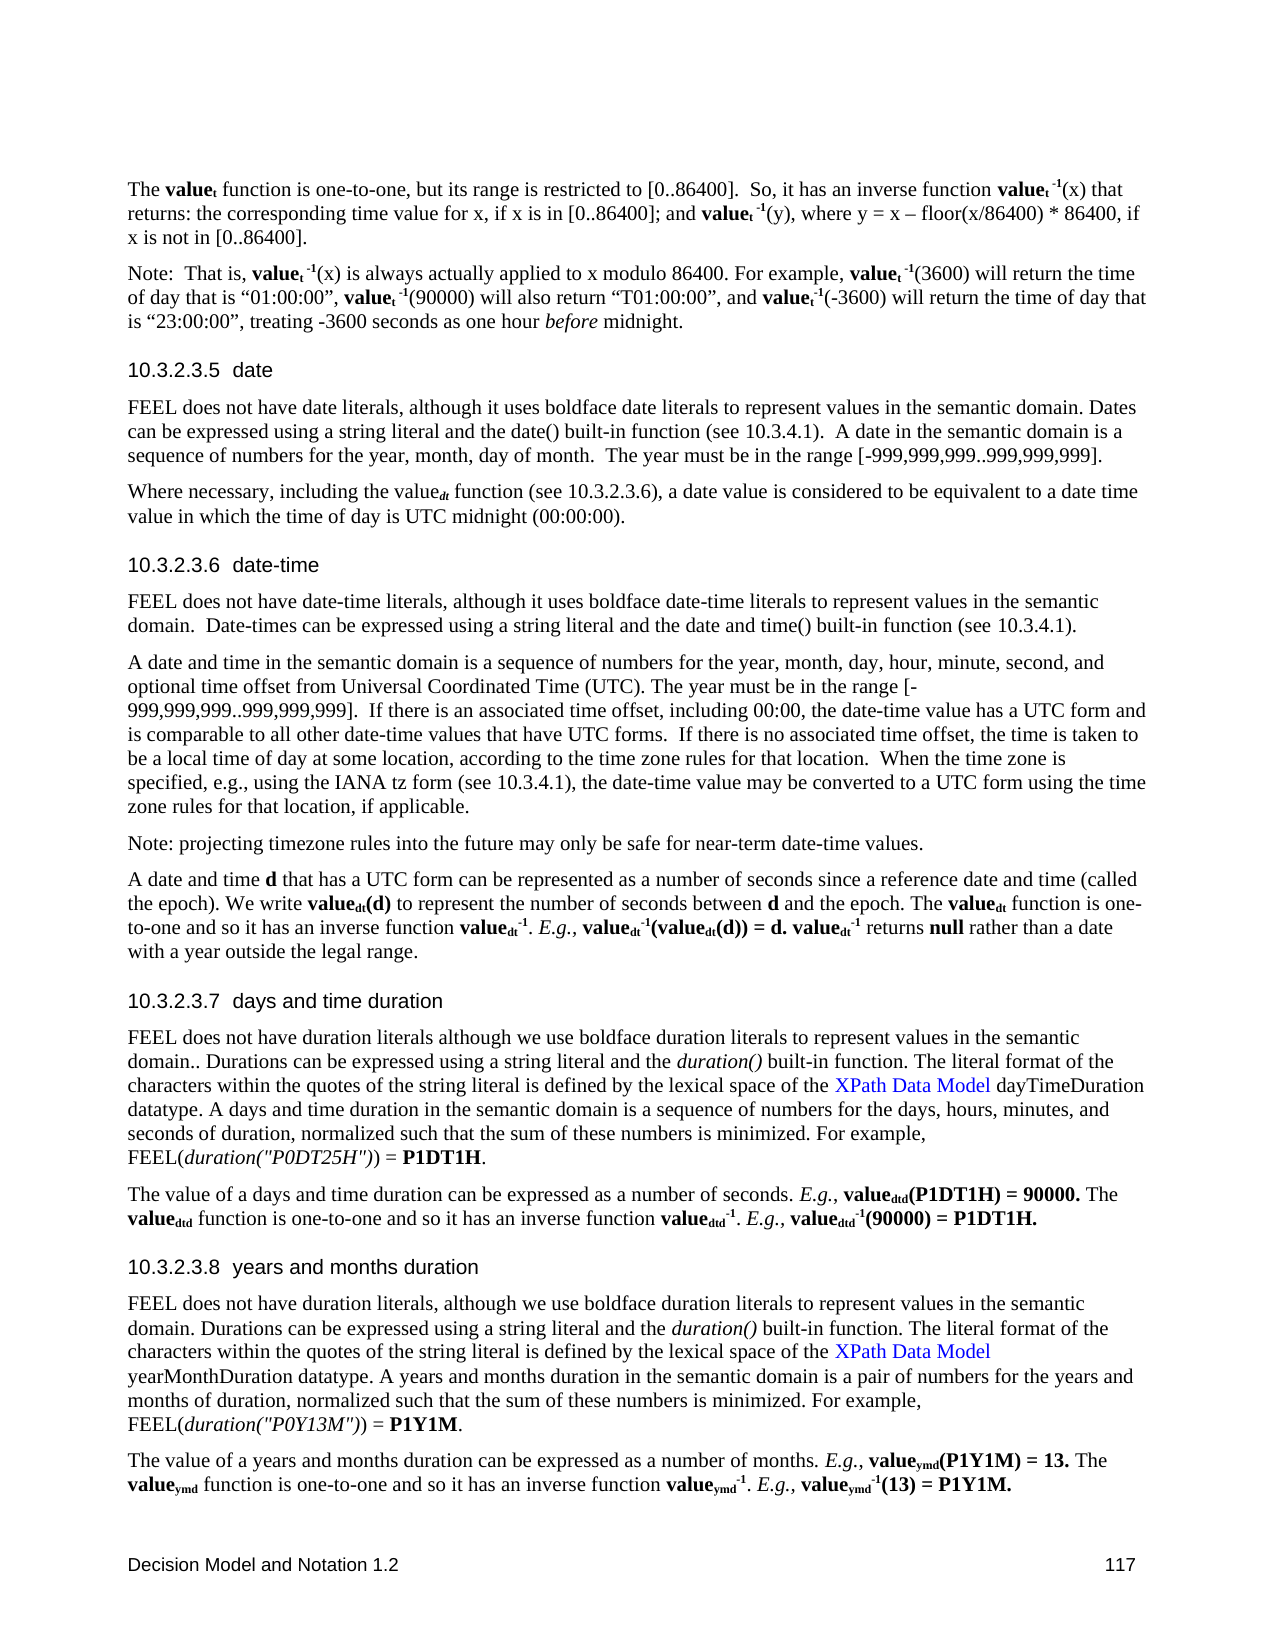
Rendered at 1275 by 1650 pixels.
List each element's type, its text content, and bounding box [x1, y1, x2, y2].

text A date and time in the semantic domain is a sequence of numbers for the year, month, day, hour, minute, second, and optional time offset from Universal Coordinated Time (UTC). The year must be in the range [-999,999,999..999,999,999]. If there is an associated time offset, including 00:00, the date-time value has a UTC form and is comparable to all other date-time values that have UTC forms. If there is no associated time offset, the time is taken to be a local time of day at some location, according to the time zone rules for that location. When the time zone is specified, e.g., using the IANA tz form (see 10.3.4.1), the date-time value may be converted to a UTC form using the time zone rules for that location, if applicable. [127, 650, 1147, 818]
subtitle date-time [127, 553, 1147, 577]
subtitle days and time duration [127, 988, 1147, 1012]
text FEEL does not have date literals, although it uses boldface date literals to represent values in the semantic domain. Dates can be expressed using a string literal and the date() built-in function (see 10.3.4.1). A date in the semantic domain is a sequence of numbers for the year, month, day of month. The year must be in the range [-999,999,999..999,999,999]. [127, 395, 1147, 467]
subtitle years and months duration [127, 1255, 1147, 1279]
text FEEL does not have duration literals although we use boldface duration literals to represent values in the semantic domain.. Durations can be expressed using a string literal and the duration() built-in function. The literal format of the characters within the quotes of the string literal is defined by the lexical space of the XPath Data Model dayTimeDuration datatype. A days and time duration in the semantic domain is a sequence of numbers for the days, hours, minutes, and seconds of duration, normalized such that the sum of these numbers is minimized. For example, FEEL(duration("P0DT25H")) = P1DT1H. [127, 1025, 1147, 1169]
text FEEL does not have date-time literals, although it uses boldface date-time literals to represent values in the semantic domain. Date-times can be expressed using a string literal and the date and time() built-in function (see 10.3.4.1). [127, 589, 1147, 637]
text FEEL does not have duration literals, although we use boldface duration literals to represent values in the semantic domain. Durations can be expressed using a string literal and the duration() built-in function. The literal format of the characters within the quotes of the string literal is defined by the lexical space of the XPath Data Model yearMonthDuration datatype. A years and months duration in the semantic domain is a pair of numbers for the years and months of duration, normalized such that the sum of these numbers is minimized. For example, FEEL(duration("P0Y13M")) = P1Y1M. [127, 1291, 1147, 1436]
subtitle date [127, 358, 1147, 382]
text The value of a years and months duration can be expressed as a number of months. E.g., valueymd(P1Y1M) = 13. The valueymd function is one-to-one and so it has an inverse function valueymd-1. E.g., valueymd-1(13) = P1Y1M. [127, 1448, 1147, 1496]
text The value of a days and time duration can be expressed as a number of seconds. E.g., valuedtd(P1DT1H) = 90000. The valuedtd function is one-to-one and so it has an inverse function valuedtd-1. E.g., valuedtd-1(90000) = P1DT1H. [127, 1182, 1147, 1230]
text The valuet function is one-to-one, but its range is restricted to [0..86400]. So, it has an inverse function valuet -1(x) that returns: the corresponding time value for x, if x is in [0..86400]; and valuet -1(y), where y = x – floor(x/86400) * 86400, if x is not in [0..86400]. [127, 176, 1147, 249]
text Note: projecting timezone rules into the future may only be safe for near-term date-time values. [127, 831, 1147, 855]
text Where necessary, including the valuedt function (see 10.3.2.3.6), a date value is considered to be equivalent to a date time value in which the time of day is UTC midnight (00:00:00). [127, 479, 1147, 528]
text Note: That is, valuet -1(x) is always actually applied to x modulo 86400. For example, valuet -1(3600) will return the time of day that is “01:00:00”, valuet -1(90000) will also return “T01:00:00”, and valuet-1(-3600) will return the time of day that is “23:00:00”, treating -3600 seconds as one hour before midnight. [127, 261, 1147, 333]
text A date and time d that has a UTC form can be represented as a number of seconds since a reference date and time (called the epoch). We write valuedt(d) to represent the number of seconds between d and the epoch. The valuedt function is one-to-one and so it has an inverse function valuedt-1. E.g., valuedt-1(valuedt(d)) = d. valuedt-1 returns null rather than a date with a year outside the legal range. [127, 867, 1147, 963]
